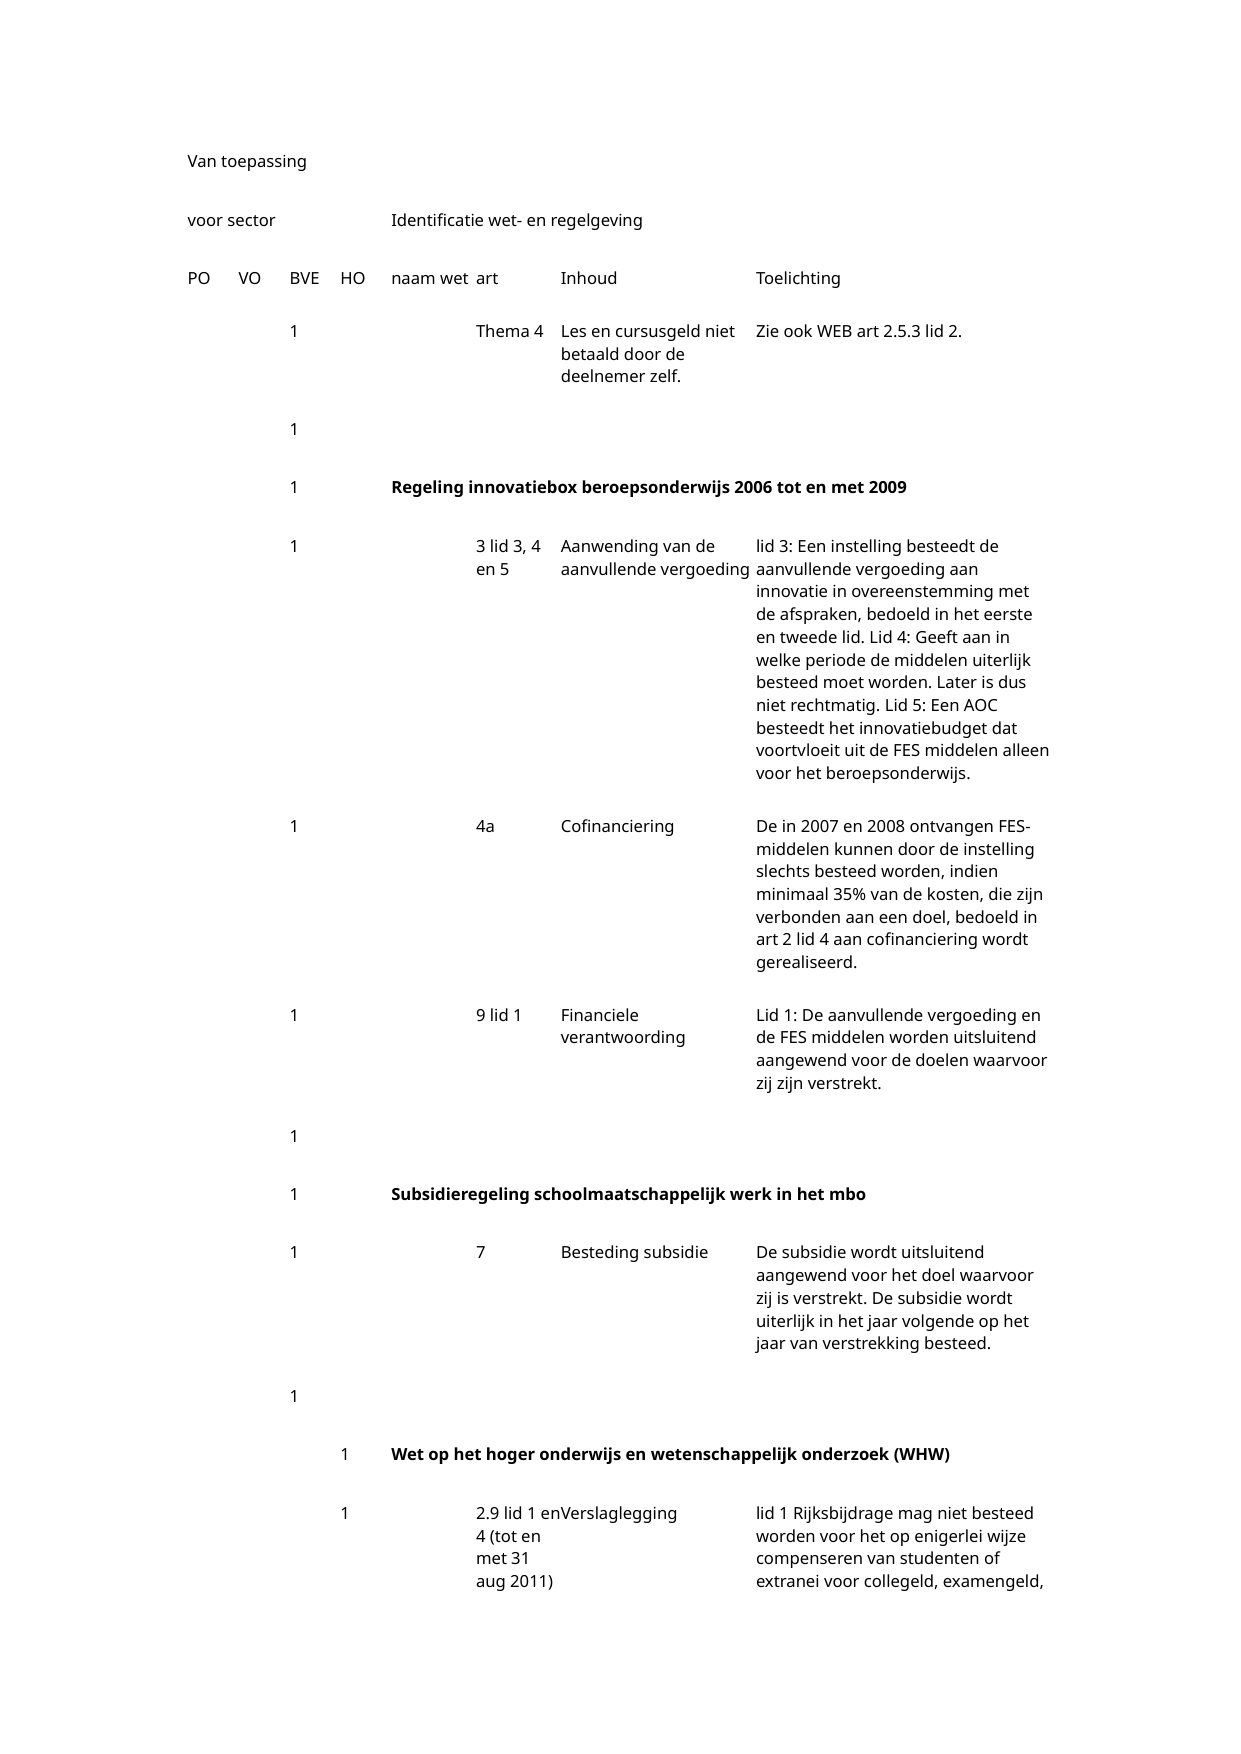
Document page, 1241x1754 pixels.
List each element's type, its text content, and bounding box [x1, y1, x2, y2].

table_header [391, 150, 476, 208]
table_cell Regeling innovatiebox beroepsonderwijs 2006 tot en met 2009 [391, 476, 1053, 534]
table_cell De subsidie wordt uitsluitend aangewend voor het doel waarvoor zij is verstrekt. De subsidie wordt uiterlijk in het jaar volgende op het jaar van verstrekking besteed. [756, 1241, 1053, 1384]
table_cell [238, 320, 289, 418]
table_cell Wet op het hoger onderwijs en wetenschappelijk onderzoek (WHW) [391, 1443, 1053, 1501]
table_cell De in 2007 en 2008 ontvangen FES-middelen kunnen door de instelling slechts besteed worden, indien minimaal 35% van de kosten, die zijn verbonden aan een doel, bedoeld in art 2 lid 4 aan cofinanciering wordt gerealiseerd. [756, 814, 1053, 1003]
table_cell Lid 1: De aanvullende vergoeding en de FES middelen worden uitsluitend aangewend voor de doelen waarvoor zij zijn verstrekt. [756, 1003, 1053, 1124]
table_cell Identificatie wet- en regelgeving [391, 209, 756, 267]
table_cell [391, 814, 476, 1003]
table_cell Les en cursusgeld niet betaald door de deelnemer zelf. [561, 320, 756, 418]
table_cell Toelichting [756, 267, 1053, 319]
table_cell [561, 1385, 756, 1443]
table_cell [289, 1443, 340, 1501]
table_cell [238, 535, 289, 814]
table_cell 1 [289, 1124, 340, 1183]
table_cell 1 [340, 1443, 391, 1501]
table_cell [340, 1241, 391, 1384]
table_cell [561, 1124, 756, 1183]
table_cell [476, 1124, 561, 1183]
table_cell [238, 1443, 289, 1501]
table_cell [188, 814, 238, 1003]
table_cell Inhoud [561, 267, 756, 319]
table_cell 1 [340, 1501, 391, 1592]
table_cell Cofinanciering [561, 814, 756, 1003]
table_cell [756, 1385, 1053, 1443]
table_cell [238, 476, 289, 534]
table_cell 2.9 lid 1 en 4 (tot en met 31 aug 2011) [476, 1501, 561, 1592]
table_cell [391, 1385, 476, 1443]
table_cell [188, 1385, 238, 1443]
table_cell 4a [476, 814, 561, 1003]
table_cell [340, 1124, 391, 1183]
table_cell Aanwending van de aanvullende vergoeding [561, 535, 756, 814]
table_cell [756, 209, 1053, 267]
table_cell [391, 535, 476, 814]
table_cell [238, 814, 289, 1003]
table_cell lid 3: Een instelling besteedt de aanvullende vergoeding aan innovatie in overeenstemming met de afspraken, bedoeld in het eerste en tweede lid. Lid 4: Geeft aan in welke periode de middelen uiterlijk besteed moet worden. Later is dus niet rechtmatig. Lid 5: Een AOC besteedt het innovatiebudget dat voortvloeit uit de FES middelen alleen voor het beroepsonderwijs. [756, 535, 1053, 814]
table_cell [188, 1003, 238, 1124]
table_cell 1 [289, 535, 340, 814]
table_cell [340, 476, 391, 534]
table_header [756, 150, 1053, 208]
table_cell [756, 418, 1053, 476]
table_cell [340, 320, 391, 418]
table_cell [188, 535, 238, 814]
table_cell 1 [289, 1385, 340, 1443]
table_cell PO [188, 267, 238, 319]
table_cell [238, 418, 289, 476]
table_cell naam wet [391, 267, 476, 319]
table_cell art [476, 267, 561, 319]
table_cell 1 [289, 320, 340, 418]
table_cell [238, 1385, 289, 1443]
table_cell 1 [289, 1183, 340, 1241]
table_cell [391, 418, 476, 476]
table_cell 1 [289, 476, 340, 534]
table_cell [289, 1501, 340, 1592]
table_cell [391, 1241, 476, 1384]
table_cell 1 [289, 418, 340, 476]
table_cell [238, 1501, 289, 1592]
table_cell Subsidieregeling schoolmaatschappelijk werk in het mbo [391, 1183, 1053, 1241]
table_cell Besteding subsidie [561, 1241, 756, 1384]
table_cell [391, 1003, 476, 1124]
table_cell [238, 1124, 289, 1183]
table_header Van toepassing [188, 150, 391, 208]
table_cell lid 1 Rijksbijdrage mag niet besteed worden voor het op enigerlei wijze compenseren van studenten of extranei voor collegeld, examengeld, [756, 1501, 1053, 1592]
table_cell HO [340, 267, 391, 319]
table_cell voor sector [188, 209, 340, 267]
table_cell 9 lid 1 [476, 1003, 561, 1124]
table_cell 1 [289, 814, 340, 1003]
table_cell [340, 1385, 391, 1443]
table_cell [561, 418, 756, 476]
table_cell Zie ook WEB art 2.5.3 lid 2. [756, 320, 1053, 418]
table_cell [340, 418, 391, 476]
table_cell [188, 320, 238, 418]
table_cell [340, 1003, 391, 1124]
table_cell [340, 1183, 391, 1241]
table_cell [188, 418, 238, 476]
table_cell 3 lid 3, 4 en 5 [476, 535, 561, 814]
table_cell [340, 535, 391, 814]
table_cell 1 [289, 1003, 340, 1124]
table_cell [188, 1443, 238, 1501]
table_cell [188, 1241, 238, 1384]
table_header [561, 150, 756, 208]
table_header [476, 150, 561, 208]
table_cell [476, 418, 561, 476]
table_cell [188, 1501, 238, 1592]
table_cell [238, 1241, 289, 1384]
table_cell 7 [476, 1241, 561, 1384]
table_cell [391, 1124, 476, 1183]
table_cell [188, 1183, 238, 1241]
table_cell Verslaglegging [561, 1501, 756, 1592]
table_cell [756, 1124, 1053, 1183]
table_cell BVE [289, 267, 340, 319]
table_cell VO [238, 267, 289, 319]
table_cell 1 [289, 1241, 340, 1384]
table_cell [391, 1501, 476, 1592]
table_cell [188, 476, 238, 534]
table_cell [340, 814, 391, 1003]
table_cell Financiele verantwoording [561, 1003, 756, 1124]
table_cell [238, 1183, 289, 1241]
table_cell [340, 209, 391, 267]
table_cell Thema 4 [476, 320, 561, 418]
table_cell [238, 1003, 289, 1124]
table_cell [391, 320, 476, 418]
table_cell [476, 1385, 561, 1443]
table_cell [188, 1124, 238, 1183]
